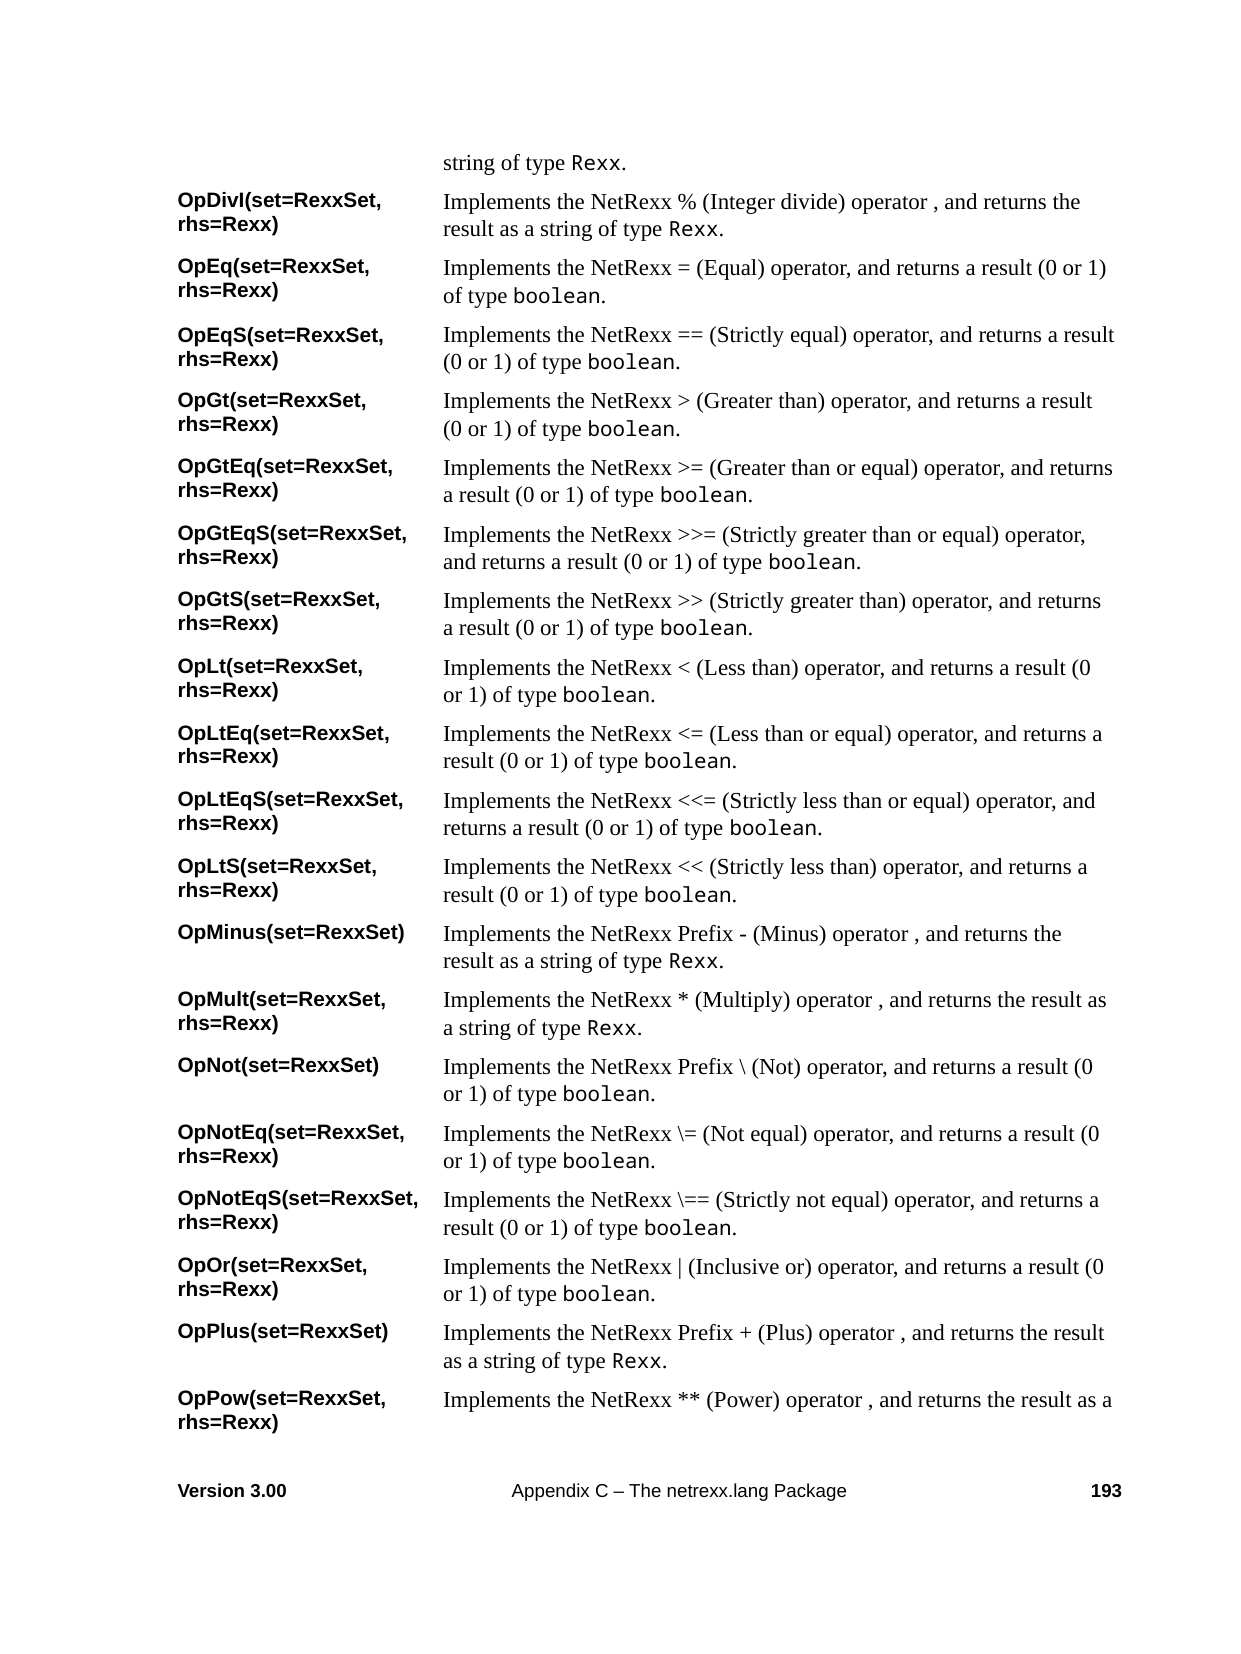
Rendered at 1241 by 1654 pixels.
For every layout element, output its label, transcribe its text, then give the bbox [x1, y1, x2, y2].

table_cell Implements the NetRexx Prefix + (Plus) operator , and returns the result as a string of type Rexx. [443, 1319, 1122, 1386]
table_cell Implements the NetRexx \== (Strictly not equal) operator, and returns a result (0 or 1) of type boolean. [443, 1186, 1122, 1253]
table_cell Implements the NetRexx * (Multiply) operator , and returns the result as a string of type Rexx. [443, 987, 1122, 1053]
table_cell string of type Rexx. [443, 148, 1122, 188]
table_cell Implements the NetRexx << (Strictly less than) operator, and returns a result (0 or 1) of type boolean. [443, 854, 1122, 920]
table_cell Implements the NetRexx == (Strictly equal) operator, and returns a result (0 or 1) of type boolean. [443, 321, 1122, 387]
table_cell OpLtEq(set=RexxSet, rhs=Rexx) [177, 720, 443, 787]
table_cell OpGtEqS(set=RexxSet, rhs=Rexx) [177, 521, 443, 587]
table_cell OpLt(set=RexxSet, rhs=Rexx) [177, 654, 443, 720]
table_cell OpNotEq(set=RexxSet, rhs=Rexx) [177, 1120, 443, 1186]
table_cell Implements the NetRexx Prefix \ (Not) operator, and returns a result (0 or 1) of type boolean. [443, 1053, 1122, 1120]
table_cell Implements the NetRexx <<= (Strictly less than or equal) operator, and returns a result (0 or 1) of type boolean. [443, 787, 1122, 853]
table_cell OpGtS(set=RexxSet, rhs=Rexx) [177, 587, 443, 654]
table_cell [177, 148, 443, 188]
table_cell OpMinus(set=RexxSet) [177, 920, 443, 987]
table_cell OpNotEqS(set=RexxSet, rhs=Rexx) [177, 1186, 443, 1253]
table_cell OpGtEq(set=RexxSet, rhs=Rexx) [177, 454, 443, 521]
table_cell Implements the NetRexx < (Less than) operator, and returns a result (0 or 1) of type boolean. [443, 654, 1122, 720]
table_cell Implements the NetRexx >= (Greater than or equal) operator, and returns a result (0 or 1) of type boolean. [443, 454, 1122, 521]
table_cell Implements the NetRexx % (Integer divide) operator , and returns the result as a string of type Rexx. [443, 188, 1122, 254]
table_cell OpLtEqS(set=RexxSet, rhs=Rexx) [177, 787, 443, 853]
table_cell OpNot(set=RexxSet) [177, 1053, 443, 1120]
table_cell OpEqS(set=RexxSet, rhs=Rexx) [177, 321, 443, 387]
table_cell Implements the NetRexx >>= (Strictly greater than or equal) operator, and returns a result (0 or 1) of type boolean. [443, 521, 1122, 587]
table_cell Implements the NetRexx >> (Strictly greater than) operator, and returns a result (0 or 1) of type boolean. [443, 587, 1122, 654]
table_cell OpPlus(set=RexxSet) [177, 1319, 443, 1386]
table_cell OpPow(set=RexxSet, rhs=Rexx) [177, 1386, 443, 1434]
table_cell OpMult(set=RexxSet, rhs=Rexx) [177, 987, 443, 1053]
table_cell Implements the NetRexx ** (Power) operator , and returns the result as a [443, 1386, 1122, 1434]
table_cell Implements the NetRexx > (Greater than) operator, and returns a result (0 or 1) of type boolean. [443, 388, 1122, 454]
table_cell Implements the NetRexx \= (Not equal) operator, and returns a result (0 or 1) of type boolean. [443, 1120, 1122, 1186]
table_cell OpEq(set=RexxSet, rhs=Rexx) [177, 254, 443, 321]
table_cell OpLtS(set=RexxSet, rhs=Rexx) [177, 854, 443, 920]
table_cell Implements the NetRexx Prefix - (Minus) operator , and returns the result as a string of type Rexx. [443, 920, 1122, 987]
table_cell OpDivI(set=RexxSet, rhs=Rexx) [177, 188, 443, 254]
table_cell Implements the NetRexx <= (Less than or equal) operator, and returns a result (0 or 1) of type boolean. [443, 720, 1122, 787]
table_cell OpOr(set=RexxSet, rhs=Rexx) [177, 1253, 443, 1319]
table_cell OpGt(set=RexxSet, rhs=Rexx) [177, 388, 443, 454]
table_cell Implements the NetRexx | (Inclusive or) operator, and returns a result (0 or 1) of type boolean. [443, 1253, 1122, 1319]
table_cell Implements the NetRexx = (Equal) operator, and returns a result (0 or 1) of type boolean. [443, 254, 1122, 321]
